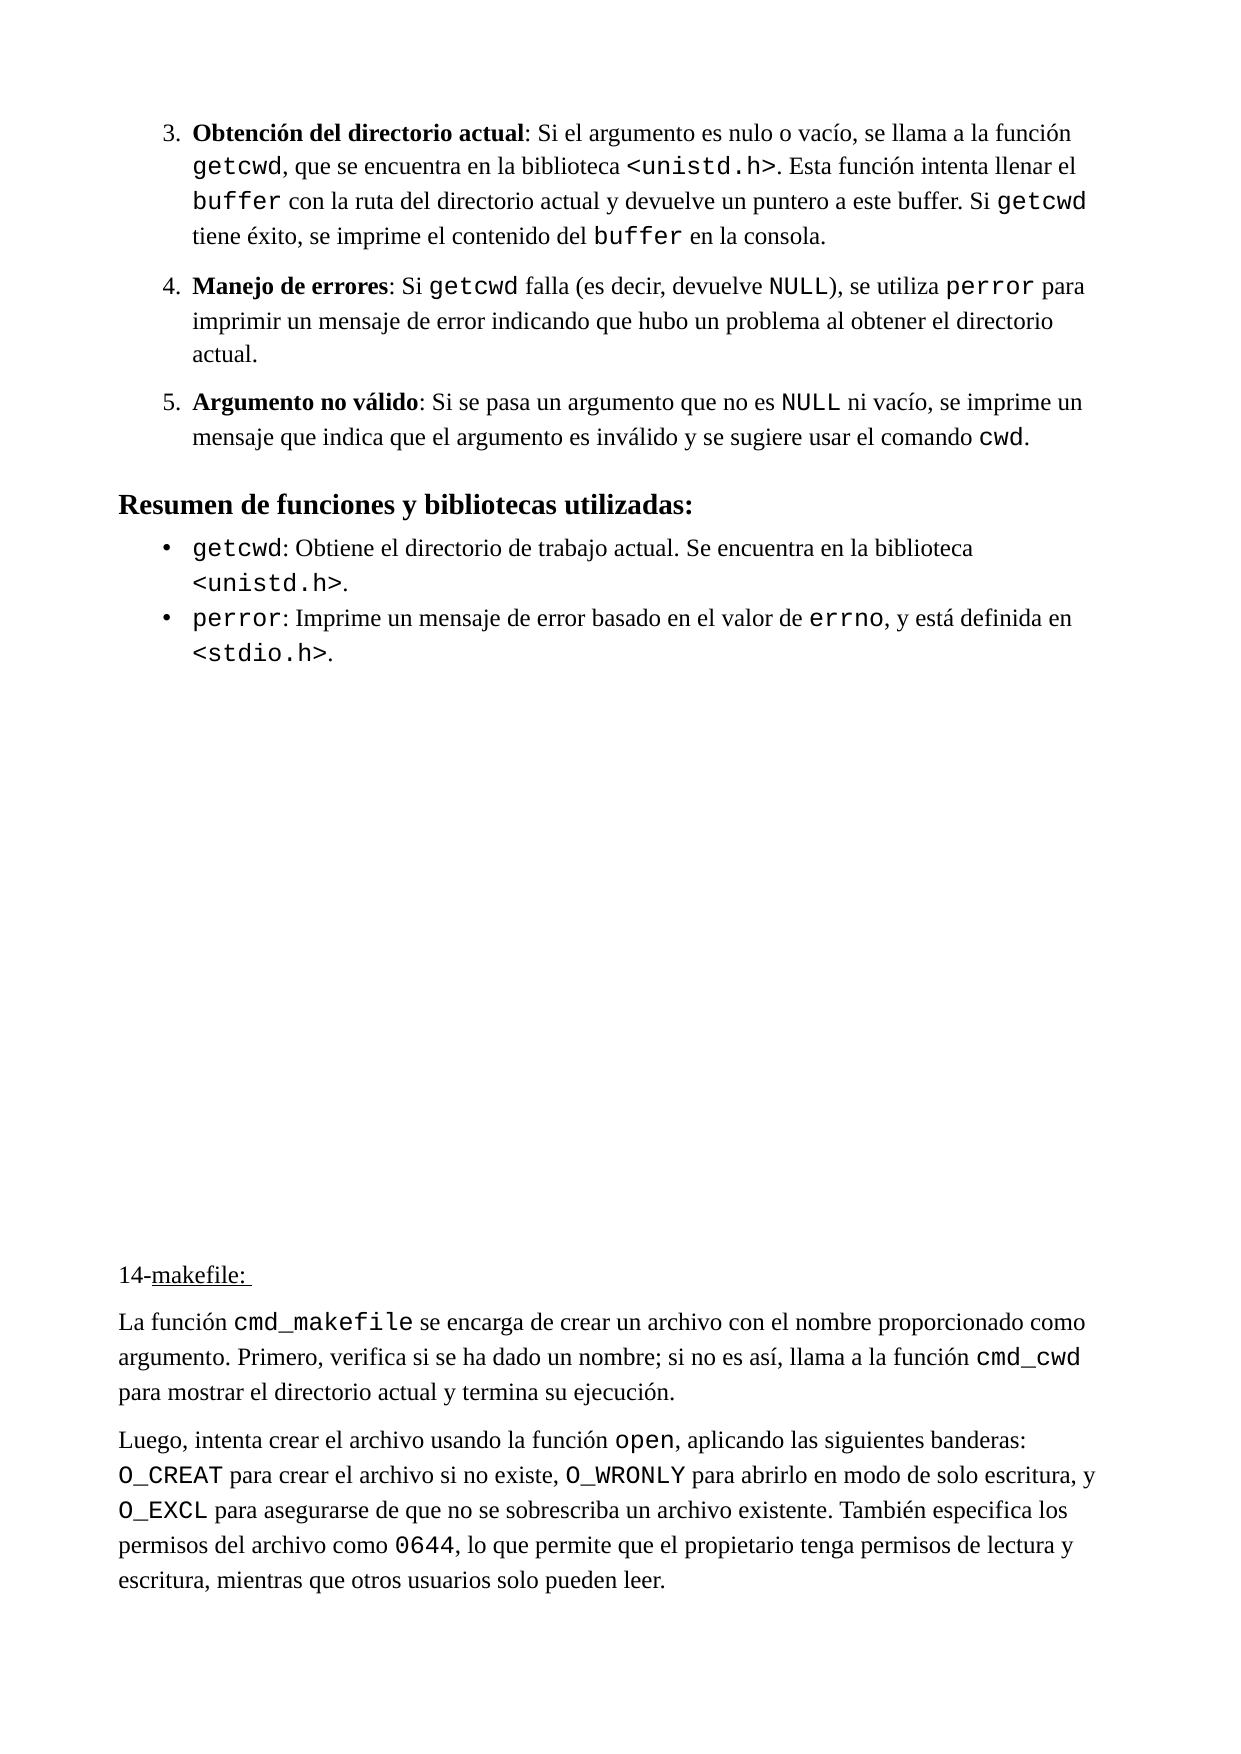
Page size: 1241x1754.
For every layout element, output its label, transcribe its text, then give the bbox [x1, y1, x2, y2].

list perror: Imprime un mensaje de error basado en el valor de errno, y está definida en <stdio.h>. [162, 603, 1122, 669]
list getcwd: Obtiene el directorio de trabajo actual. Se encuentra en la biblioteca <unistd.h>. [162, 533, 1122, 599]
text Luego, intenta crear el archivo usando la función open, aplicando las siguientes banderas: O_CREAT para crear el archivo si no existe, O_WRONLY para abrirlo en modo de solo escritura, y O_EXCL para asegurarse de que no se sobrescriba un archivo existente. También especifica los permisos del archivo como 0644, lo que permite que el propietario tenga permisos de lectura y escritura, mientras que otros usuarios solo pueden leer. [118, 1425, 1122, 1594]
text La función cmd_makefile se encarga de crear un archivo con el nombre proporcionado como argumento. Primero, verifica si se ha dado un nombre; si no es así, llama a la función cmd_cwd para mostrar el directorio actual y termina su ejecución. [118, 1307, 1122, 1406]
list Manejo de errores: Si getcwd falla (es decir, devuelve NULL), se utiliza perror para imprimir un mensaje de error indicando que hubo un problema al obtener el directorio actual. [162, 271, 1122, 368]
text 14-makefile: [118, 1260, 1122, 1288]
list Argumento no válido: Si se pasa un argumento que no es NULL ni vacío, se imprime un mensaje que indica que el argumento es inválido y se sugiere usar el comando cwd. [162, 387, 1122, 453]
subtitle Resumen de funciones y bibliotecas utilizadas: [118, 487, 1122, 520]
list Obtención del directorio actual: Si el argumento es nulo o vacío, se llama a la función getcwd, que se encuentra en la biblioteca <unistd.h>. Esta función intenta llenar el buffer con la ruta del directorio actual y devuelve un puntero a este buffer. Si getcwd tiene éxito, se imprime el contenido del buffer en la consola. [162, 118, 1122, 252]
